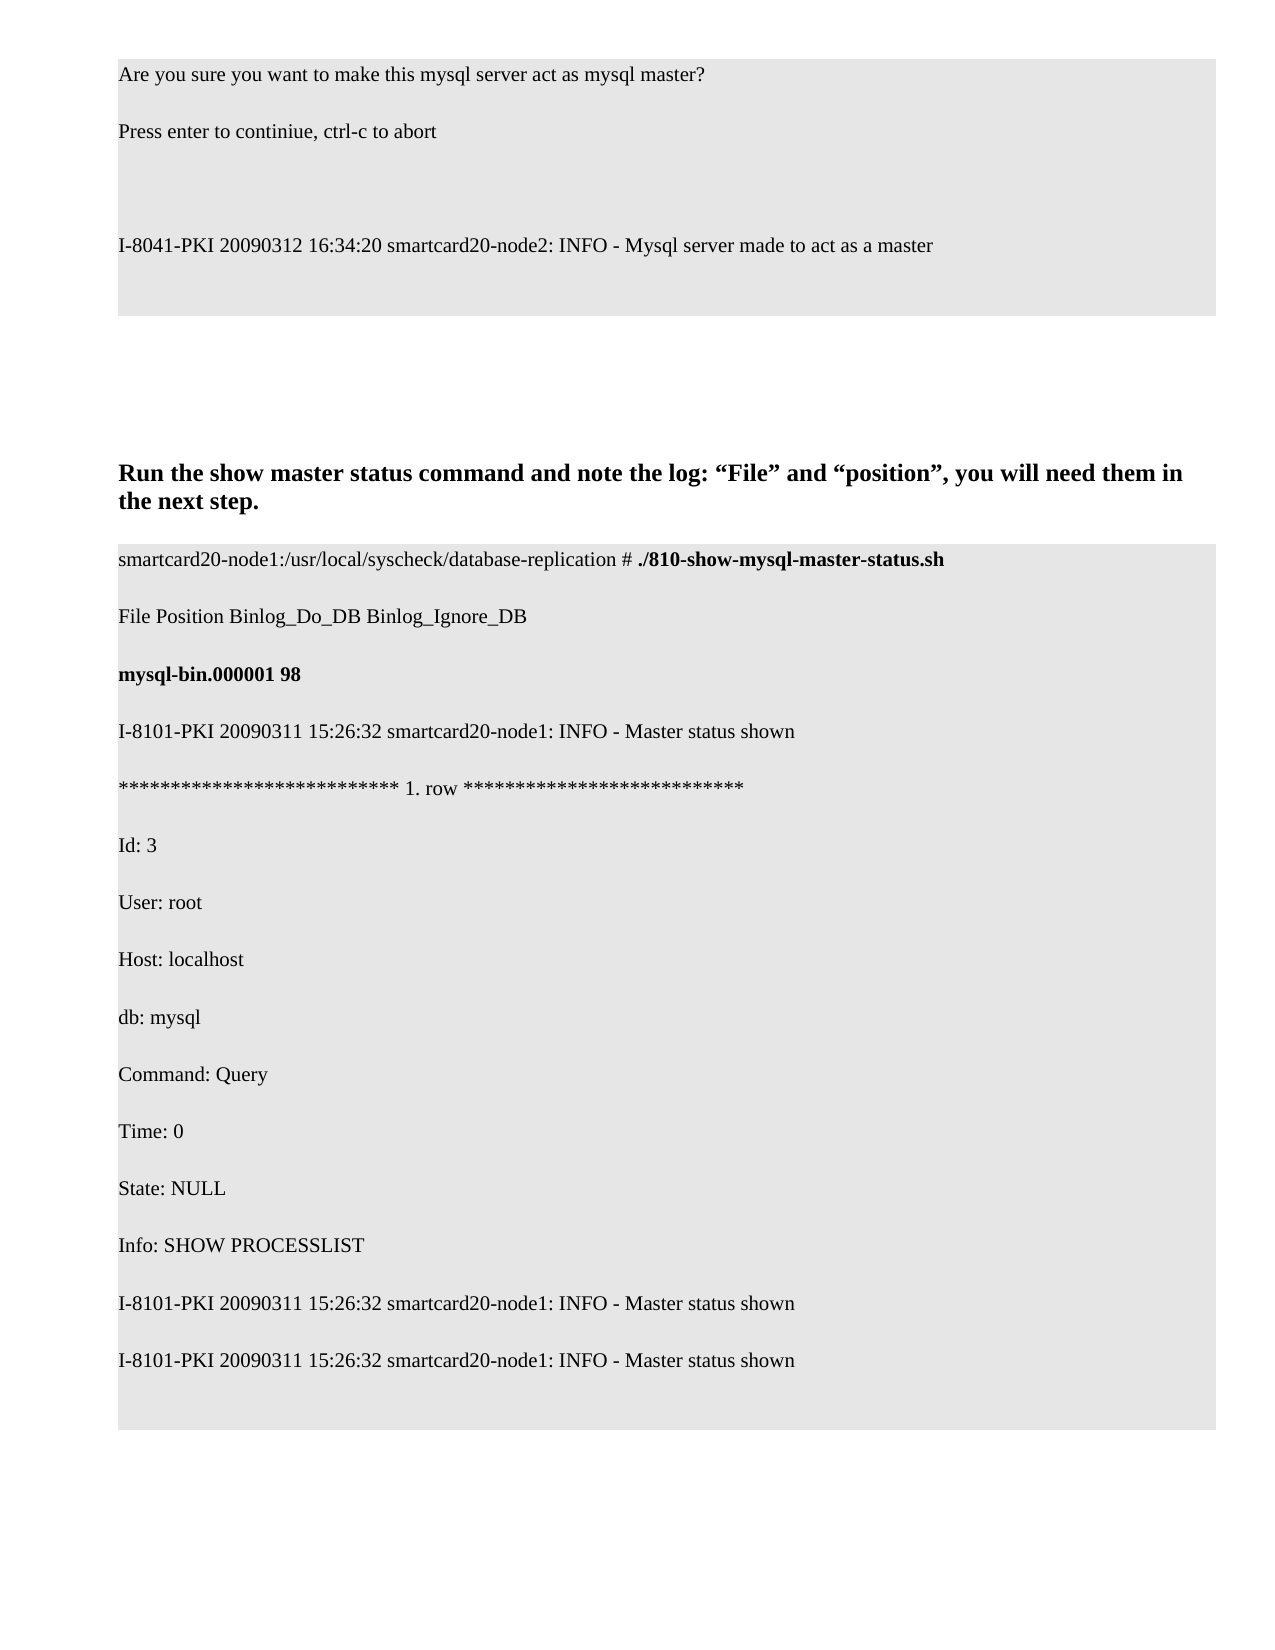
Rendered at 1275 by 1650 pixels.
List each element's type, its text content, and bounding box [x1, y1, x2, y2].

text Command: Query [118, 1059, 1216, 1087]
text State: NULL [118, 1173, 1216, 1201]
text I-8101-PKI 20090311 15:26:32 smartcard20-node1: INFO - Master status shown [118, 1288, 1216, 1315]
text Press enter to continiue, ctrl-c to abort [118, 116, 1216, 144]
text Id: 3 [118, 830, 1216, 858]
text I-8041-PKI 20090312 16:34:20 smartcard20-node2: INFO - Mysql server made to act as a master [118, 231, 1216, 258]
text User: root [118, 887, 1216, 915]
text Are you sure you want to make this mysql server act as mysql master? [118, 59, 1216, 87]
text db: mysql [118, 1002, 1216, 1029]
text Run the show master status command and note the log: “File” and “position”, you will need them in the next step. [118, 459, 1216, 515]
text Info: SHOW PROCESSLIST [118, 1231, 1216, 1258]
text smartcard20-node1:/usr/local/syscheck/database-replication # ./810-show-mysql-master-status.sh [118, 544, 1216, 572]
text Time: 0 [118, 1116, 1216, 1144]
text I-8101-PKI 20090311 15:26:32 smartcard20-node1: INFO - Master status shown [118, 1345, 1216, 1373]
text I-8101-PKI 20090311 15:26:32 smartcard20-node1: INFO - Master status shown [118, 716, 1216, 743]
text Host: localhost [118, 944, 1216, 972]
text mysql-bin.000001 98 [118, 659, 1216, 686]
text File Position Binlog_Do_DB Binlog_Ignore_DB [118, 601, 1216, 629]
text *************************** 1. row *************************** [118, 773, 1216, 801]
